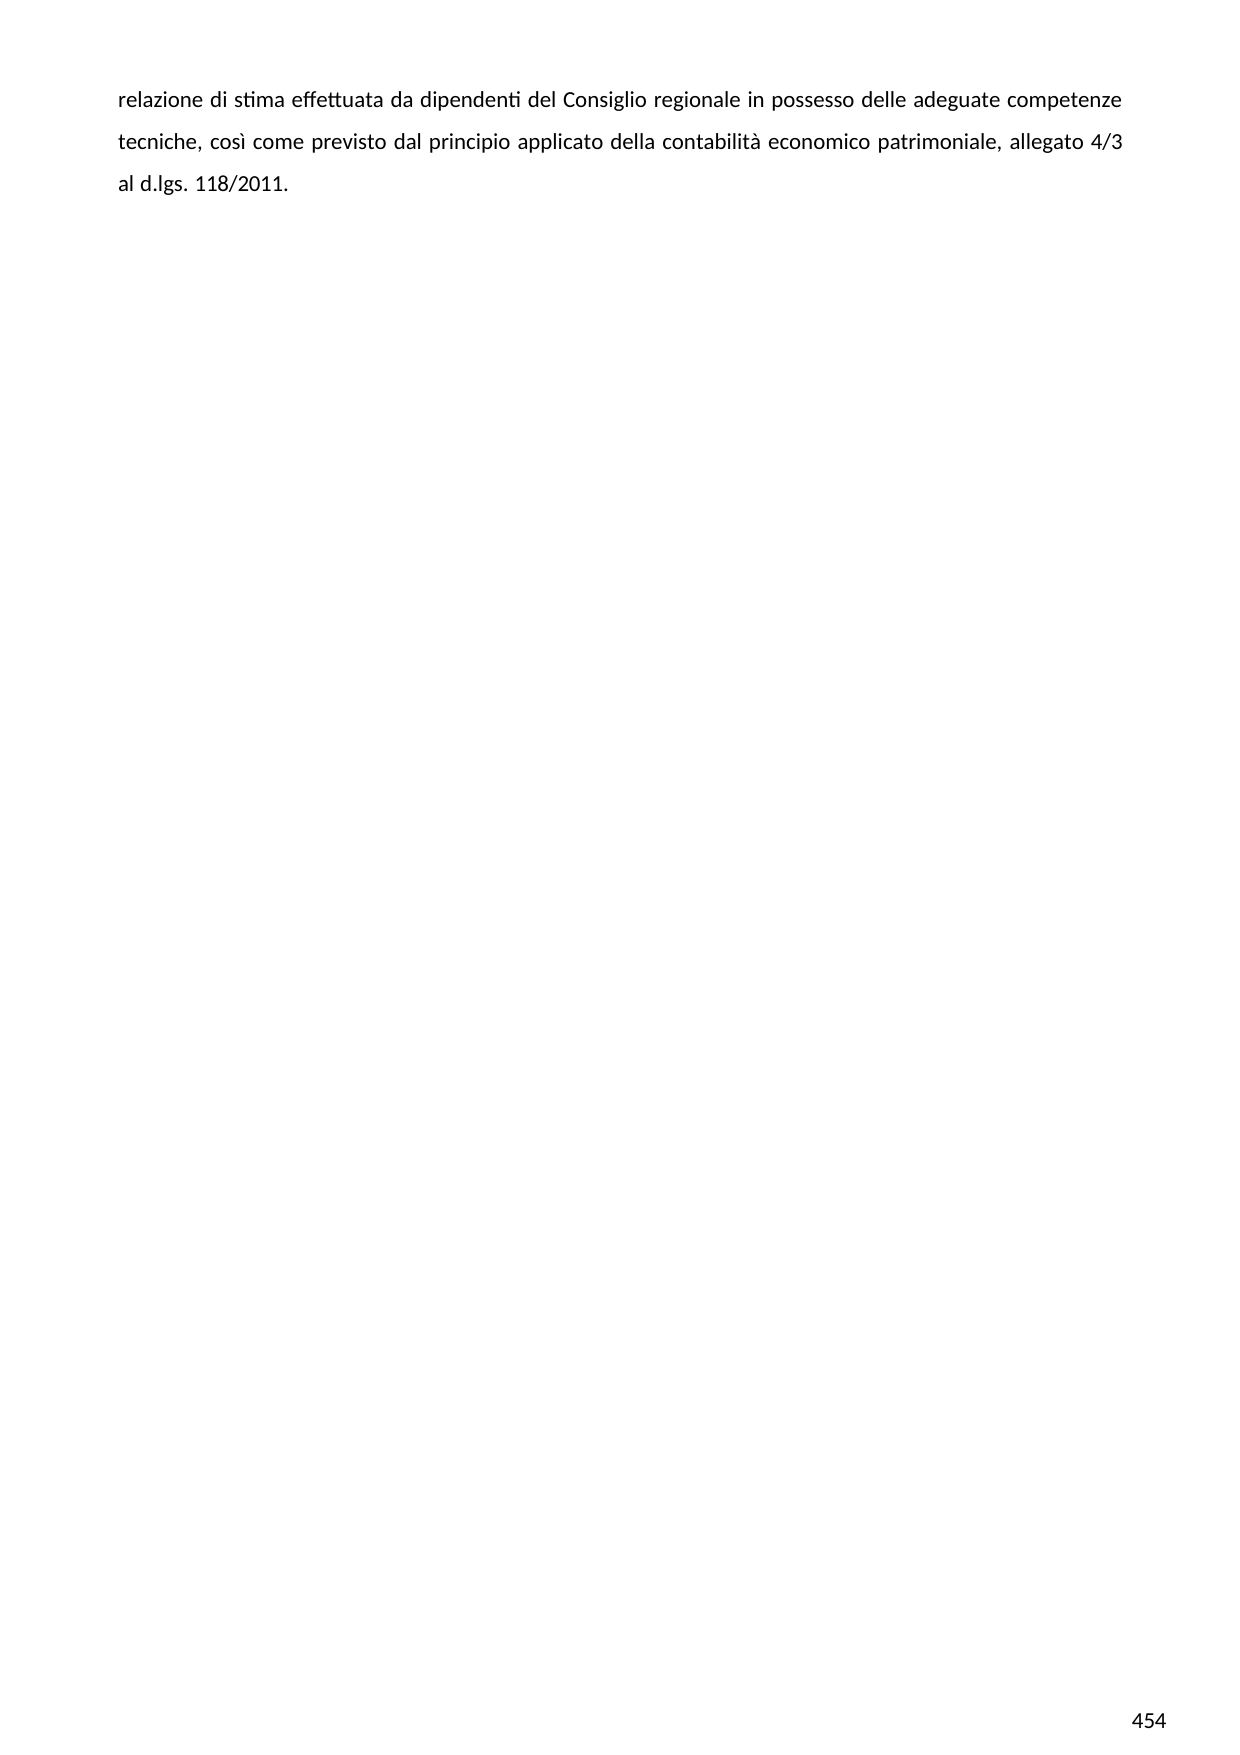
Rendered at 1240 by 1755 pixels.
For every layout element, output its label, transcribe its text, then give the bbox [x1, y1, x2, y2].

text relazione di stima effettuata da dipendenti del Consiglio regionale in possesso delle adeguate competenze tecniche, così come previsto dal principio applicato della contabilità economico patrimoniale, allegato 4/3 al d.lgs. 118/2011. [118, 85, 1123, 197]
